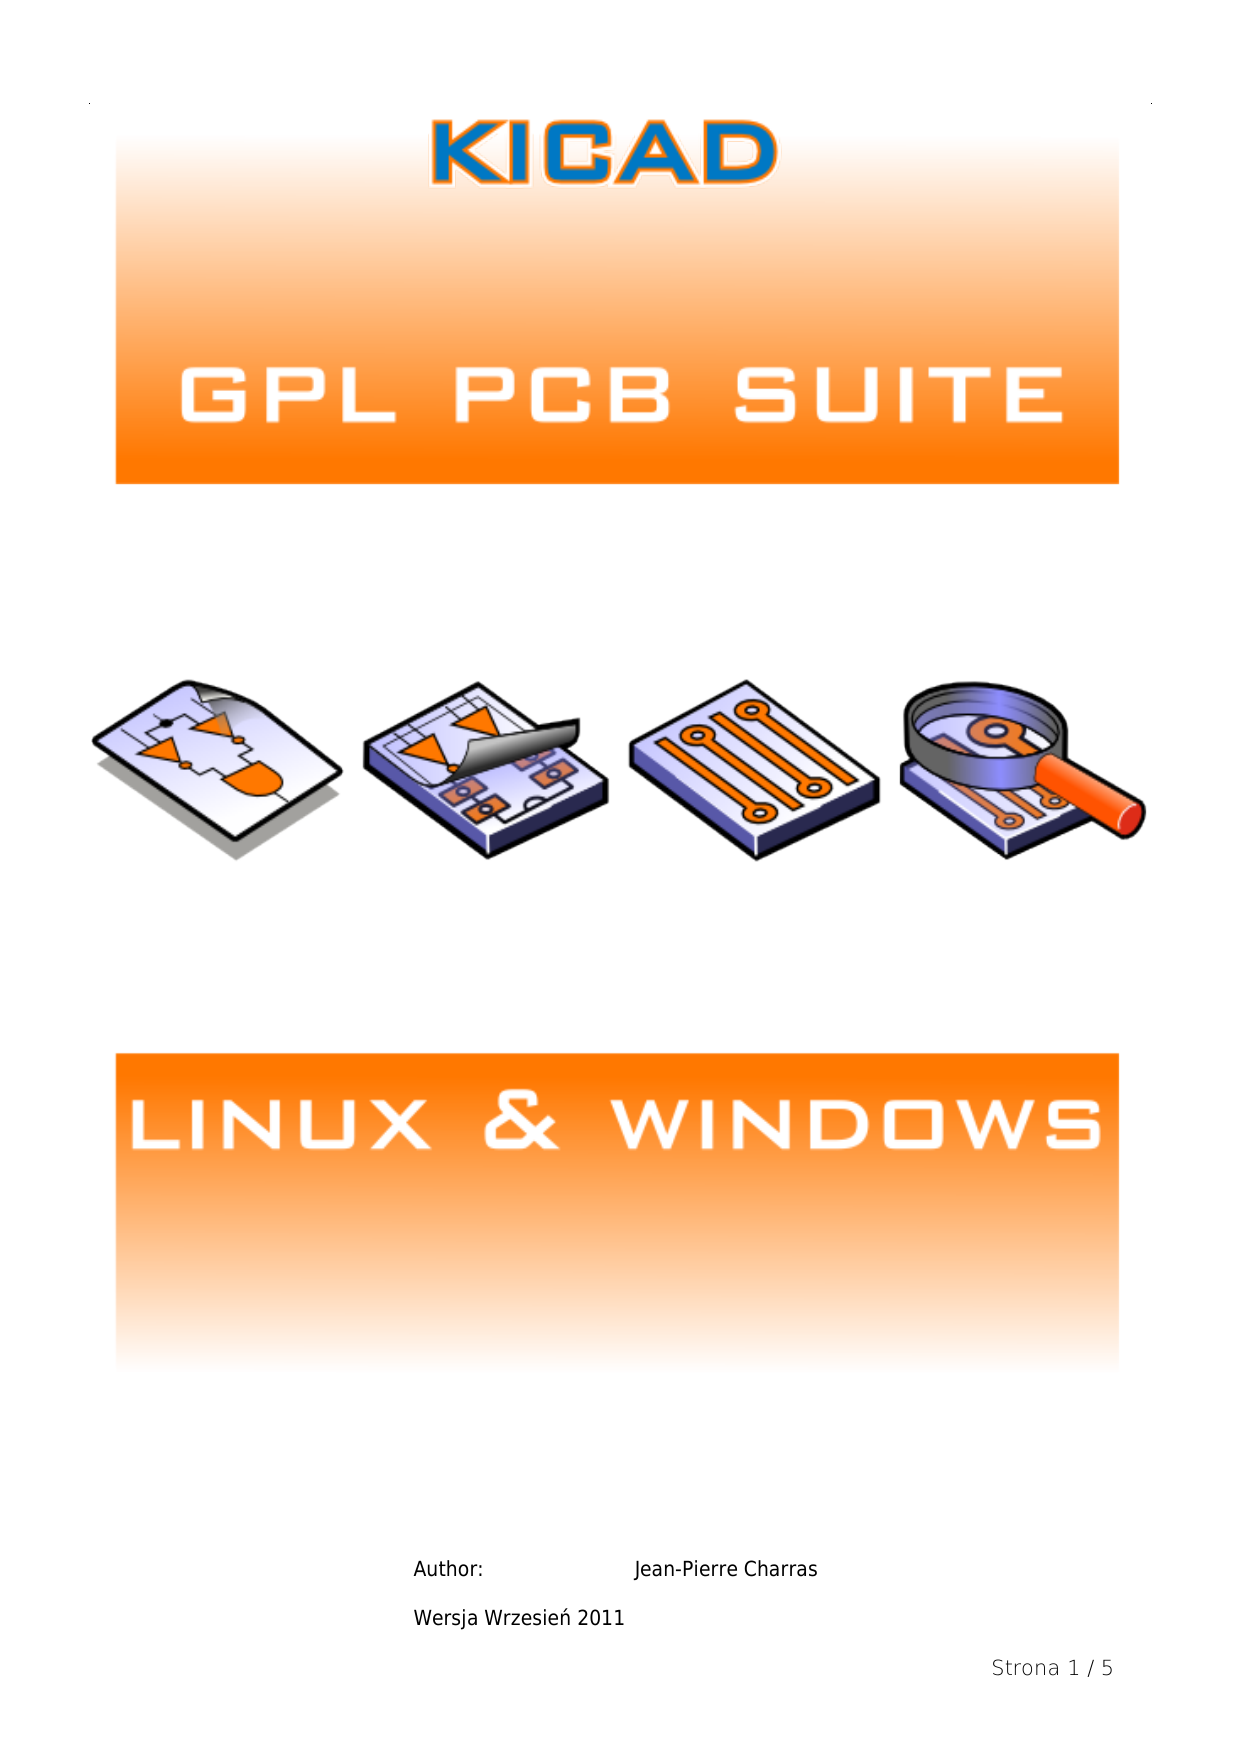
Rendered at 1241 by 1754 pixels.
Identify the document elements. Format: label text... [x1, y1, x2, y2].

picture [91, 76, 1150, 1427]
text Author: Jean-Pierre Charras [266, 1557, 1152, 1581]
text Wersja Wrzesień 2011 [266, 1606, 1152, 1630]
